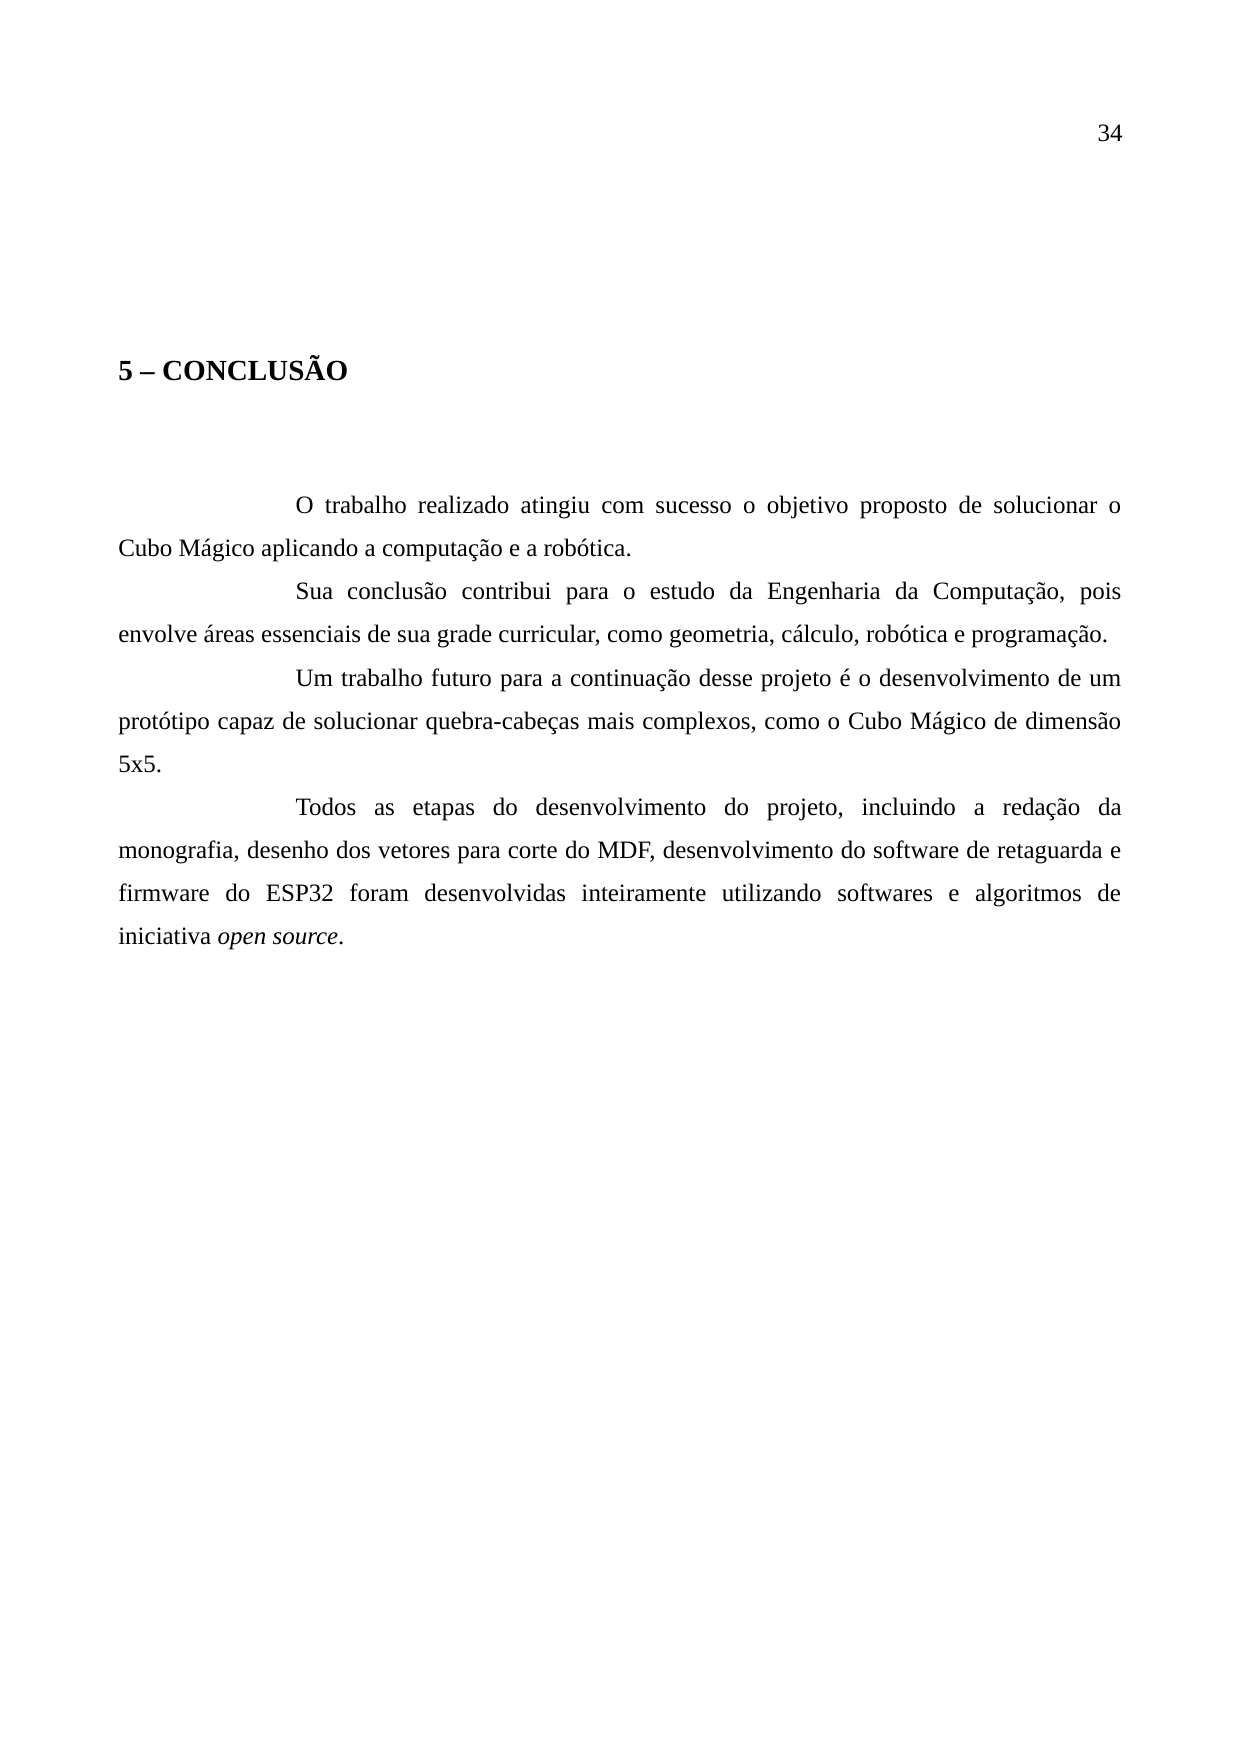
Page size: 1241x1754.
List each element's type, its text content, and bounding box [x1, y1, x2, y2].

text Todos as etapas do desenvolvimento do projeto, incluindo a redação da monografia, desenho dos vetores para corte do MDF, desenvolvimento do software de retaguarda e firmware do ESP32 foram desenvolvidas inteiramente utilizando softwares e algoritmos de iniciativa open source. [118, 792, 1122, 950]
text Um trabalho futuro para a continuação desse projeto é o desenvolvimento de um protótipo capaz de solucionar quebra-cabeças mais complexos, como o Cubo Mágico de dimensão 5x5. [118, 663, 1122, 778]
text O trabalho realizado atingiu com sucesso o objetivo proposto de solucionar o Cubo Mágico aplicando a computação e a robótica. [118, 490, 1122, 562]
text 5 – CONCLUSÃO [118, 353, 1122, 387]
text Sua conclusão contribui para o estudo da Engenharia da Computação, pois envolve áreas essenciais de sua grade curricular, como geometria, cálculo, robótica e programação. [118, 576, 1122, 648]
